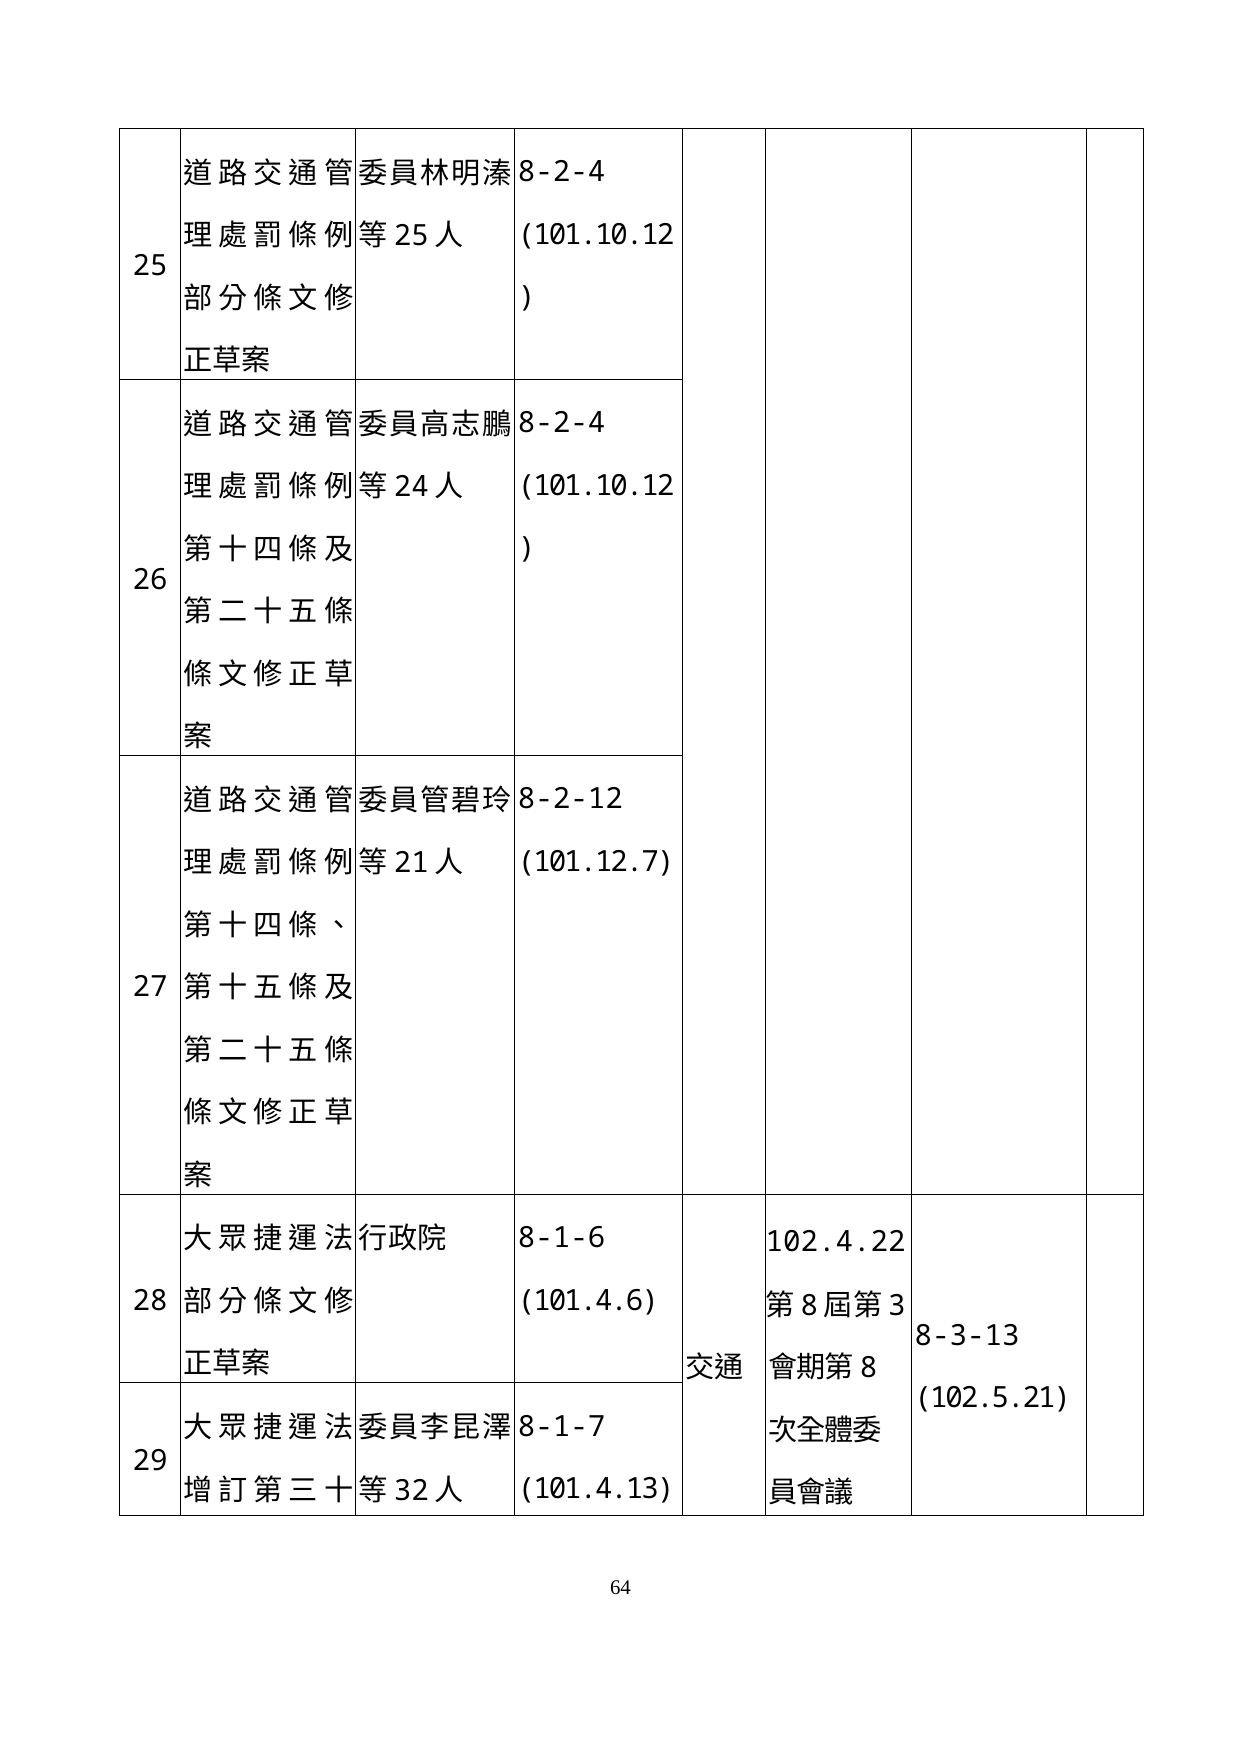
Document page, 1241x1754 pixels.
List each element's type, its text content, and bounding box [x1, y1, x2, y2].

table_cell 大眾捷運法部分條文修正草案 [181, 1195, 355, 1382]
table_cell [1087, 1195, 1143, 1515]
table_cell 委員李昆澤等32人 [356, 1383, 514, 1515]
table_cell 委員高志鵬等24人 [356, 380, 514, 755]
table_cell 8-1-7 (101.4.13) [515, 1383, 682, 1515]
table_cell [766, 129, 911, 1193]
table_cell 8-3-13 (102.5.21) [912, 1195, 1086, 1515]
table_cell 8-2-4 (101.10.12) [515, 129, 682, 379]
table_cell 道路交通管理處罰條例部分條文修正草案 [181, 129, 355, 379]
table_cell 29 [120, 1383, 180, 1515]
table_cell 交通 [683, 1195, 765, 1515]
table_cell 委員林明溱等25人 [356, 129, 514, 379]
table_cell 25 [120, 129, 180, 379]
table_cell [912, 129, 1086, 1193]
table_cell 102.4.22 第8屆第3會期第8次全體委員會議 [766, 1195, 911, 1515]
table_cell 8-2-4 (101.10.12) [515, 380, 682, 755]
table_cell 8-2-12 (101.12.7) [515, 756, 682, 1193]
table_cell 26 [120, 380, 180, 755]
table_cell 委員管碧玲等21人 [356, 756, 514, 1193]
table_cell [683, 129, 765, 1193]
table_cell 行政院 [356, 1195, 514, 1382]
table_cell 大眾捷運法增訂第三十 [181, 1383, 355, 1515]
table_cell 28 [120, 1195, 180, 1382]
table_cell [1087, 129, 1143, 1193]
table_cell 8-1-6 (101.4.6) [515, 1195, 682, 1382]
table_cell 道路交通管理處罰條例第十四條、第十五條及第二十五條條文修正草案 [181, 756, 355, 1193]
table_cell 27 [120, 756, 180, 1193]
table_cell 道路交通管理處罰條例第十四條及第二十五條條文修正草案 [181, 380, 355, 755]
